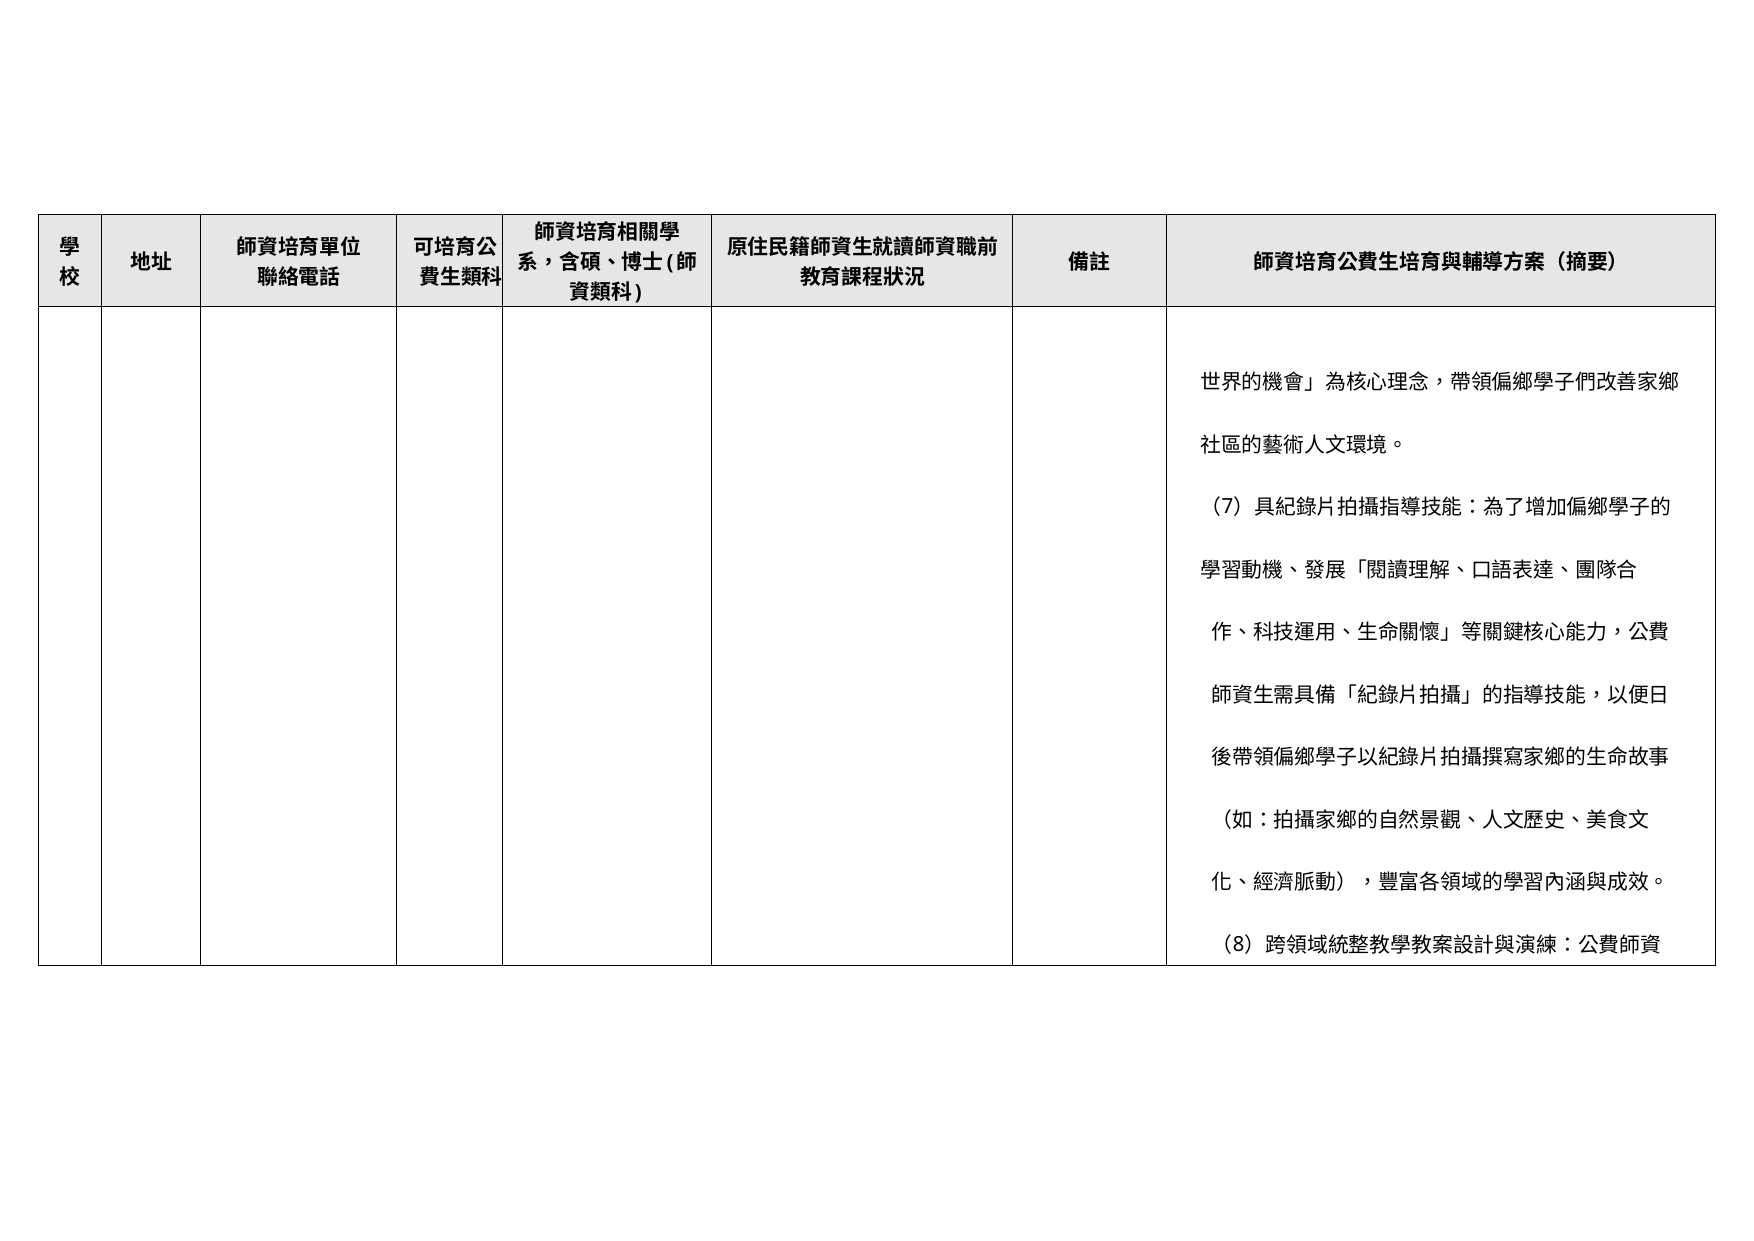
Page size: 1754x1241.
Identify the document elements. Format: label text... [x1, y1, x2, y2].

table_header 作、科技運用、生命關懷」等關鍵核心能力，公費師資生需具備「紀錄片拍攝」的指導技能，以便日後帶領偏鄉學子以紀錄片拍攝撰寫家鄉的生命故事（如：拍攝家鄉的自然景觀、人文歷史、美食文化、經濟脈動），豐富各領域的學習內涵與成效。 （8）跨領域統整教學教案設計與演練：公費師資 [1200, 589, 1682, 965]
table_header 學校 [39, 215, 101, 306]
table_header 師資培育單位 聯絡電話 [201, 215, 396, 306]
table_header 世界的機會」為核心理念，帶領偏鄉學子們改善家鄉社區的藝術人文環境。 （7）具紀錄片拍攝指導技能：為了增加偏鄉學子的學習動機、發展「閱讀理解、口語表達、團隊合 [1189, 339, 1693, 965]
table_cell [503, 307, 711, 965]
table_cell [712, 307, 1012, 965]
table_cell [39, 307, 101, 965]
table_header 師資培育相關學系，含碩、博士(師資類科) [503, 215, 711, 306]
table_cell [1167, 307, 1715, 965]
table_cell [201, 307, 396, 965]
table_header 備註 [1013, 215, 1166, 306]
table_header 原住民籍師資生就讀師資職前教育課程狀況 [712, 215, 1012, 306]
table_cell [102, 307, 200, 965]
table_cell [397, 307, 502, 965]
table_header 師資培育公費生培育與輔導方案（摘要） [1167, 215, 1715, 306]
table_header 地址 [102, 215, 200, 306]
table_header 可培育公費生類科 [397, 215, 502, 306]
table_cell [1013, 307, 1166, 965]
